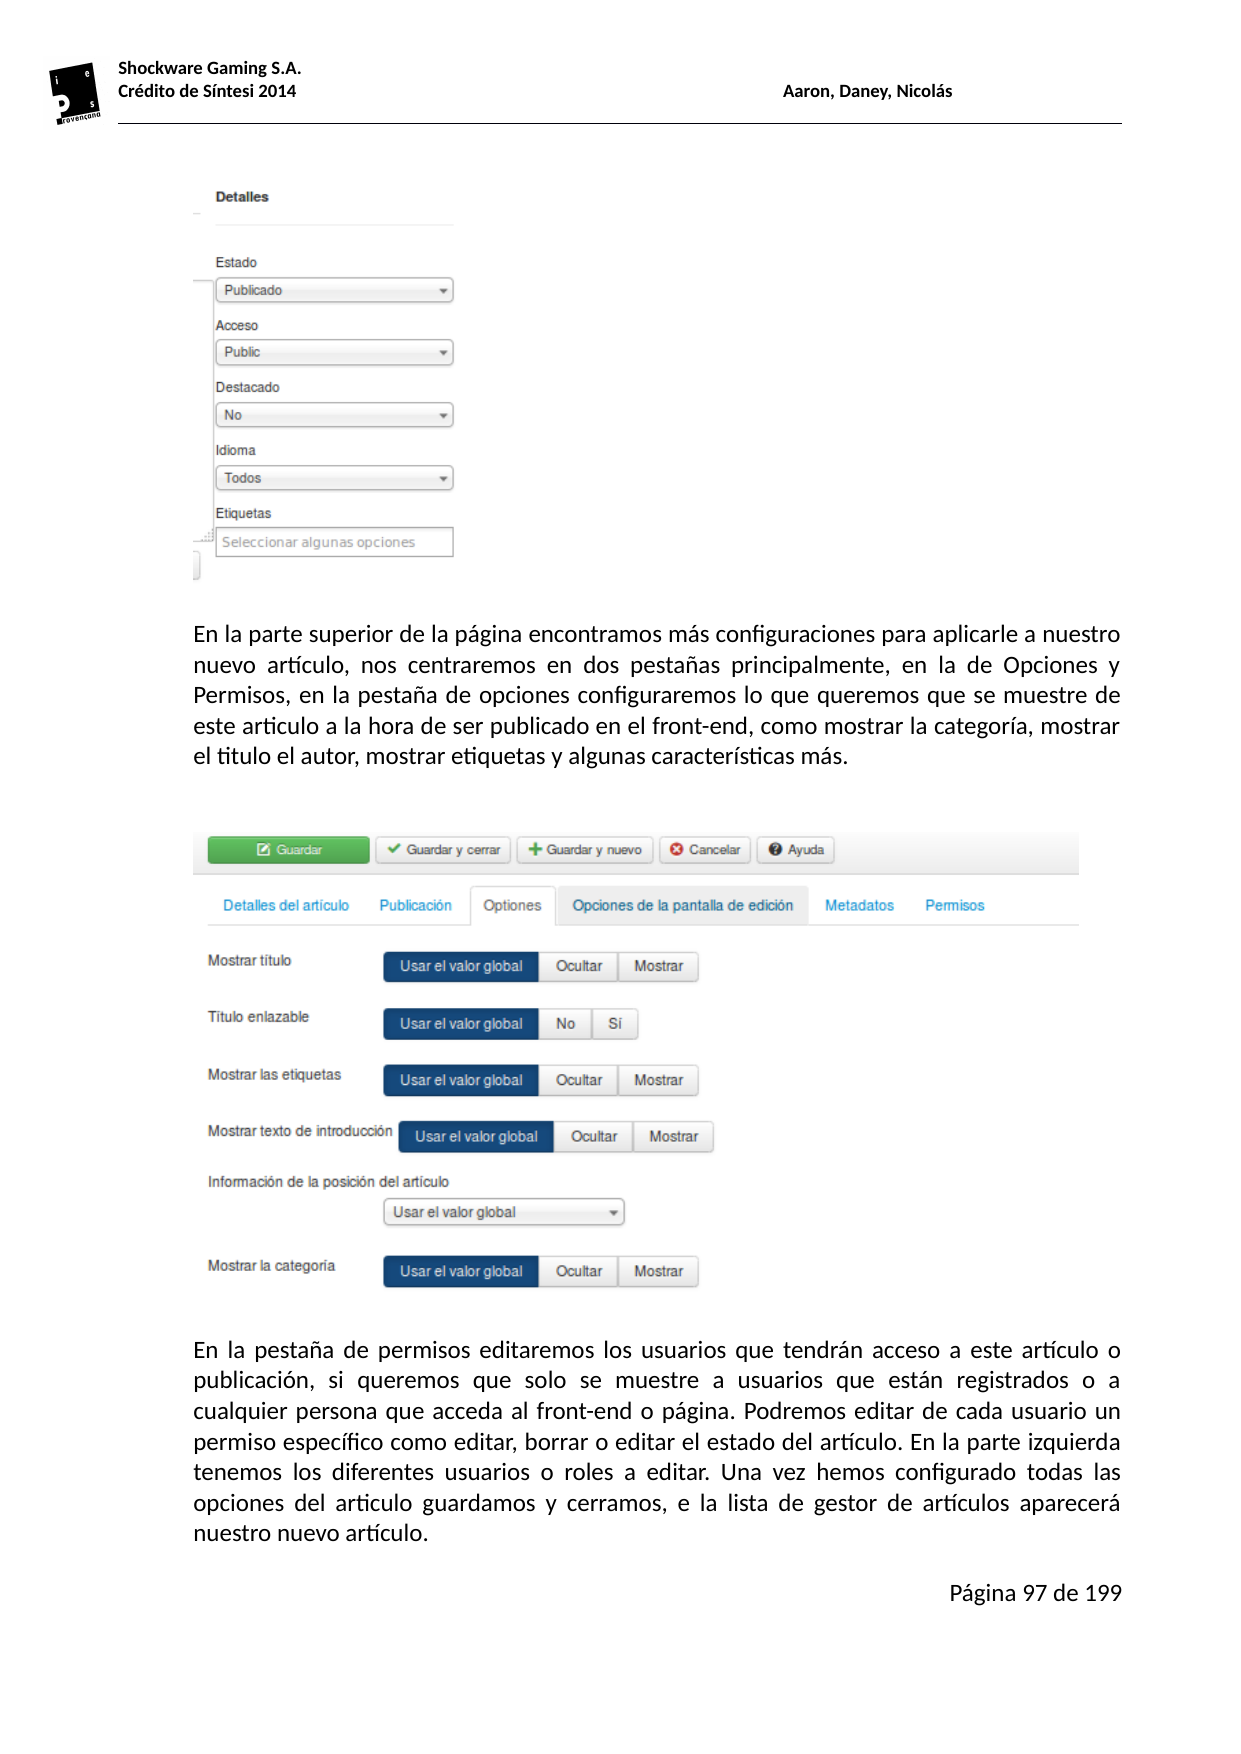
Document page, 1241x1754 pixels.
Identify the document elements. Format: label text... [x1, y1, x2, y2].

picture [193, 169, 503, 619]
picture [43, 56, 110, 130]
picture [193, 832, 1079, 1304]
list En la pestaña de permisos editaremos los usuarios que tendrán acceso a este artículo o publicación, si queremos que solo se muestre a usuarios que están registrados o a cualquier persona que acceda al front-end o página. Podremos editar de cada usuario un permiso específico como editar, borrar o editar el estado del artículo. En la parte izquierda tenemos los diferentes usuarios o roles a editar. Una vez hemos configurado todas las opciones del articulo guardamos y cerramos, e la lista de gestor de artículos aparecerá nuestro nuevo artículo. [193, 1334, 1122, 1548]
list En la parte superior de la página encontramos más configuraciones para aplicarle a nuestro nuevo artículo, nos centraremos en dos pestañas principalmente, en la de Opciones y Permisos, en la pestaña de opciones configuraremos lo que queremos que se muestre de este articulo a la hora de ser publicado en el front-end, como mostrar la categoría, mostrar el titulo el autor, mostrar etiquetas y algunas características más. [193, 618, 1122, 771]
